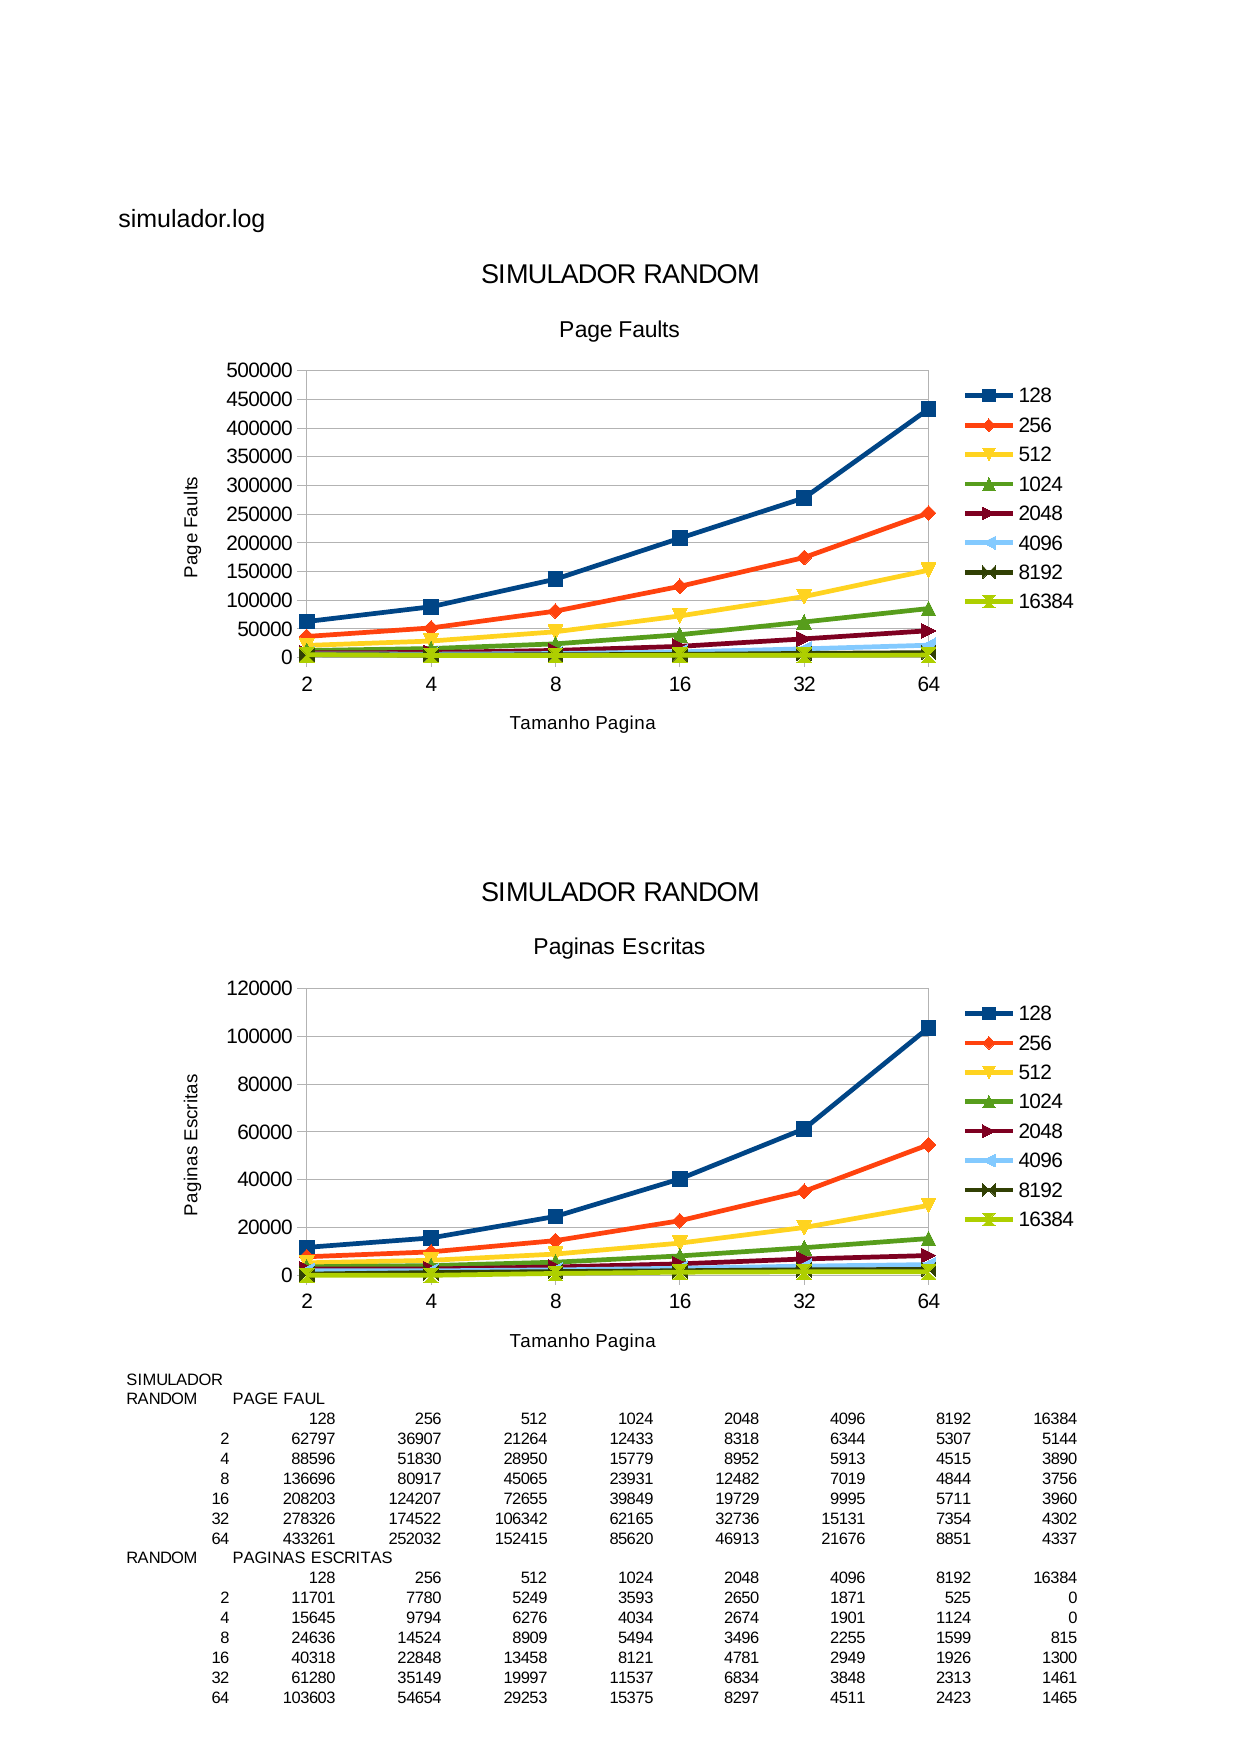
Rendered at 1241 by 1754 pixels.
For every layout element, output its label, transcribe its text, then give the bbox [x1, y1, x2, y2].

text simulador.log [118, 204, 1122, 233]
